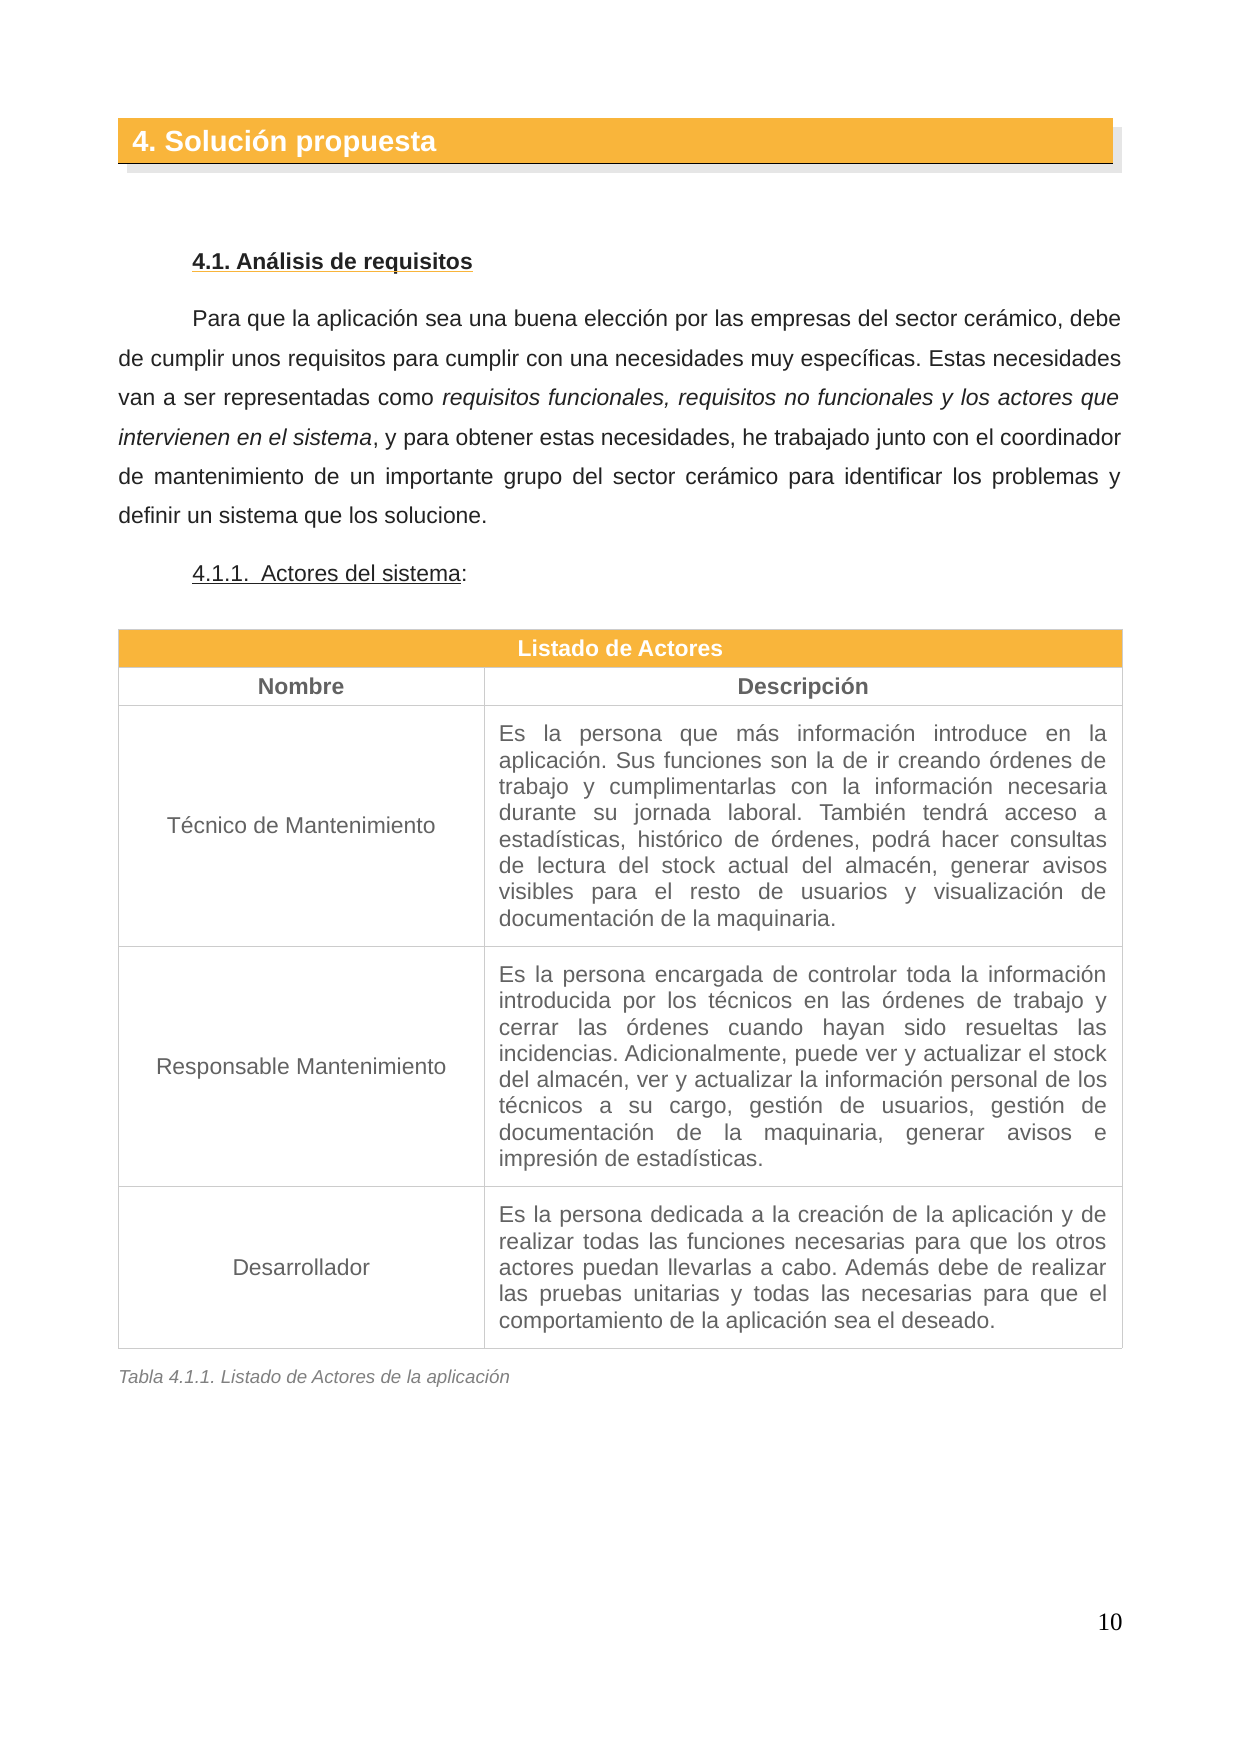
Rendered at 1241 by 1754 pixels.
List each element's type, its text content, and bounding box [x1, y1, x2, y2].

table_cell Es la persona dedicada a la creación de la aplicación y de realizar todas las funciones necesarias para que los otros actores puedan llevarlas a cabo. Además debe de realizar las pruebas unitarias y todas las necesarias para que el comportamiento de la aplicación sea el deseado. [485, 1187, 1122, 1348]
text 4.1. Análisis de requisitos [118, 248, 1122, 274]
table_cell Responsable Mantenimiento [119, 947, 484, 1186]
table_cell Nombre [119, 668, 484, 705]
table_cell Es la persona que más información introduce en la aplicación. Sus funciones son la de ir creando órdenes de trabajo y cumplimentarlas con la información necesaria durante su jornada laboral. También tendrá acceso a estadísticas, histórico de órdenes, podrá hacer consultas de lectura del stock actual del almacén, generar avisos visibles para el resto de usuarios y visualización de documentación de la maquinaria. [485, 706, 1122, 946]
table_cell Descripción [485, 668, 1122, 705]
table_header Listado de Actores [119, 630, 1122, 667]
text Tabla 4.1.1. Listado de Actores de la aplicación [118, 1366, 1122, 1387]
table_header 4. Solución propuesta [118, 118, 1113, 163]
text 4.1.1. Actores del sistema: [118, 560, 1122, 586]
table_cell Desarrollador [119, 1187, 484, 1348]
text Para que la aplicación sea una buena elección por las empresas del sector cerámico, debe de cumplir unos requisitos para cumplir con una necesidades muy específicas. Estas necesidades van a ser representadas como requisitos funcionales, requisitos no funcionales y los actores que intervienen en el sistema, y para obtener estas necesidades, he trabajado junto con el coordinador de mantenimiento de un importante grupo del sector cerámico para identificar los problemas y definir un sistema que los solucione. [118, 305, 1122, 529]
table_cell Técnico de Mantenimiento [119, 706, 484, 946]
table_cell Es la persona encargada de controlar toda la información introducida por los técnicos en las órdenes de trabajo y cerrar las órdenes cuando hayan sido resueltas las incidencias. Adicionalmente, puede ver y actualizar el stock del almacén, ver y actualizar la información personal de los técnicos a su cargo, gestión de usuarios, gestión de documentación de la maquinaria, generar avisos e impresión de estadísticas. [485, 947, 1122, 1186]
